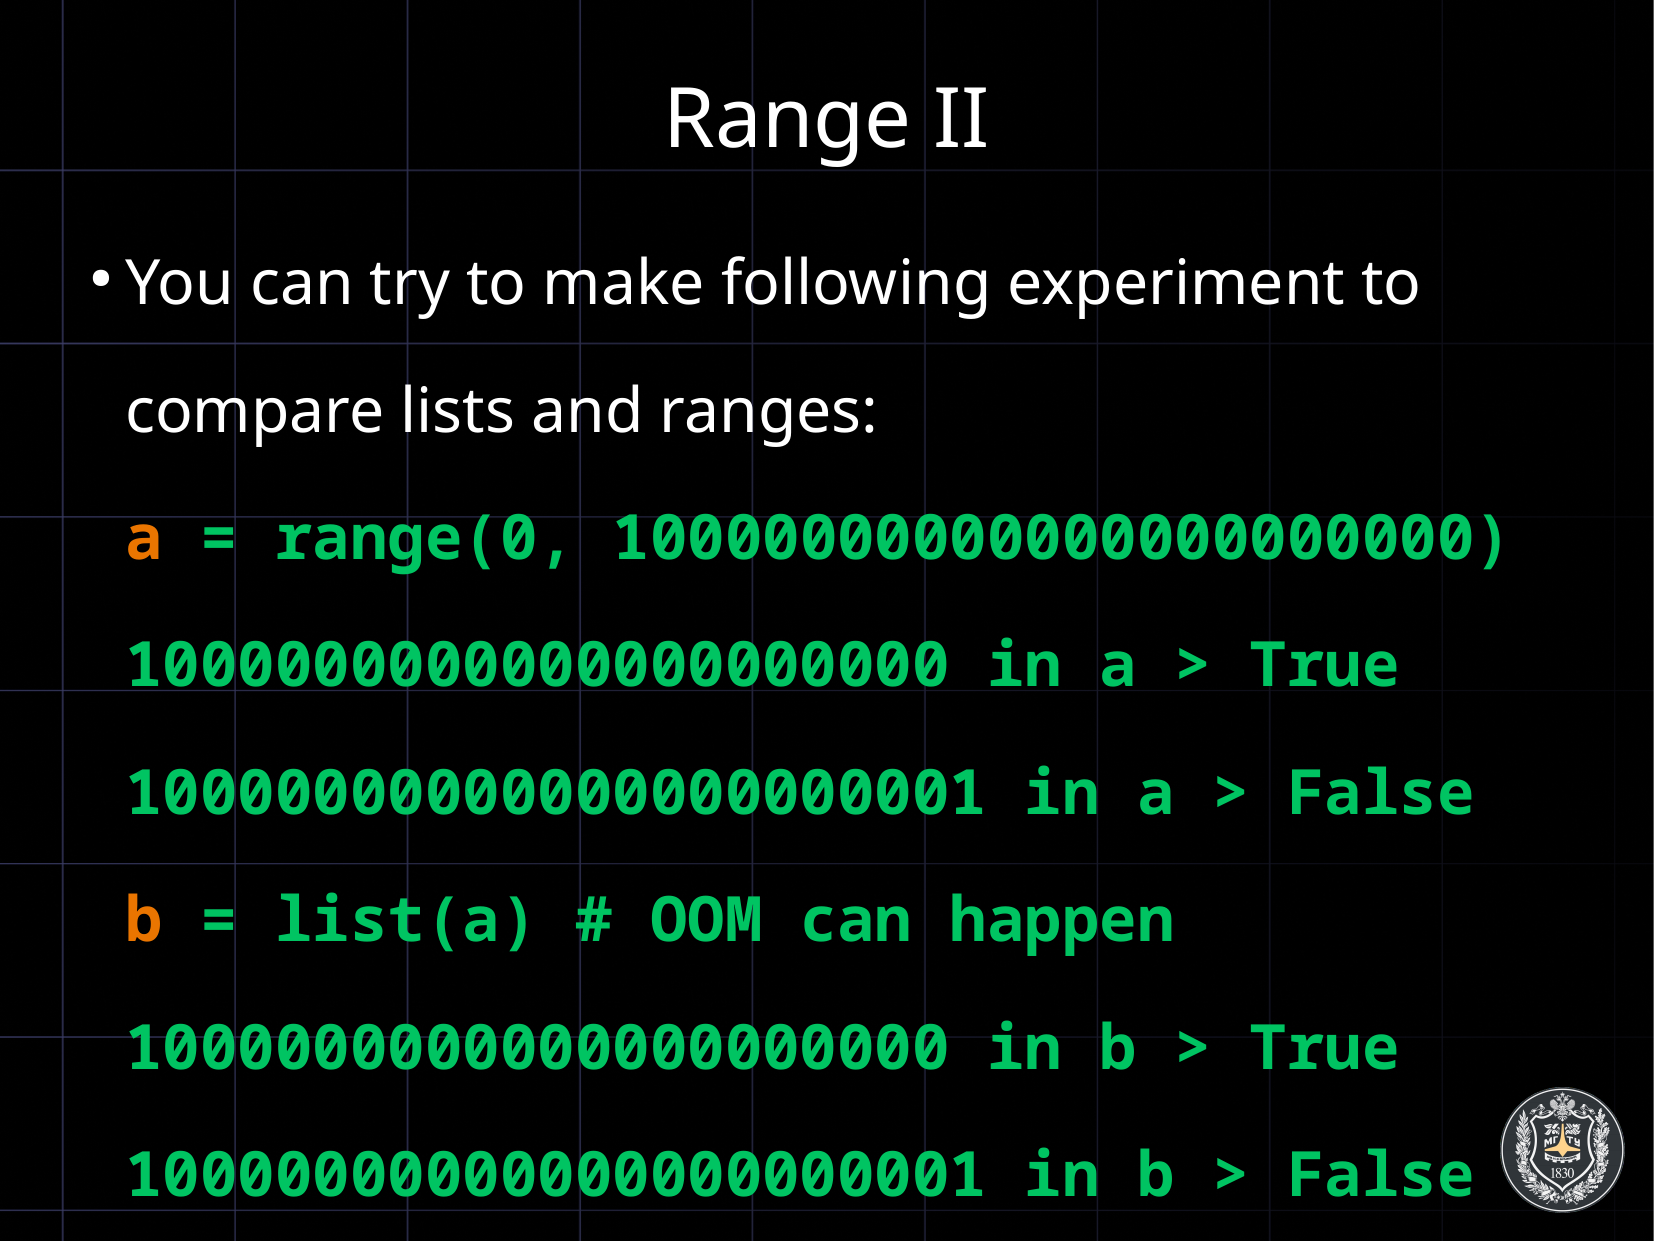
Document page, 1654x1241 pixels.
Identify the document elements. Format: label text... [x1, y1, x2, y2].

title Range II [82, 37, 1571, 187]
picture [0, 0, 1654, 1241]
text_box You can try to make following experiment to compare lists and ranges: a = range(0, 10000000000000000000000) 1000000000000000000000 in a > True 10000000000000000000001 in a > False b = list(a) # OOM can happen 1000000000000000000000 in b > True 10000000000000000000001 in b > False List of 10000000000000000000000 requires too many memory. Range does not require it at all. [75, 187, 1576, 1234]
